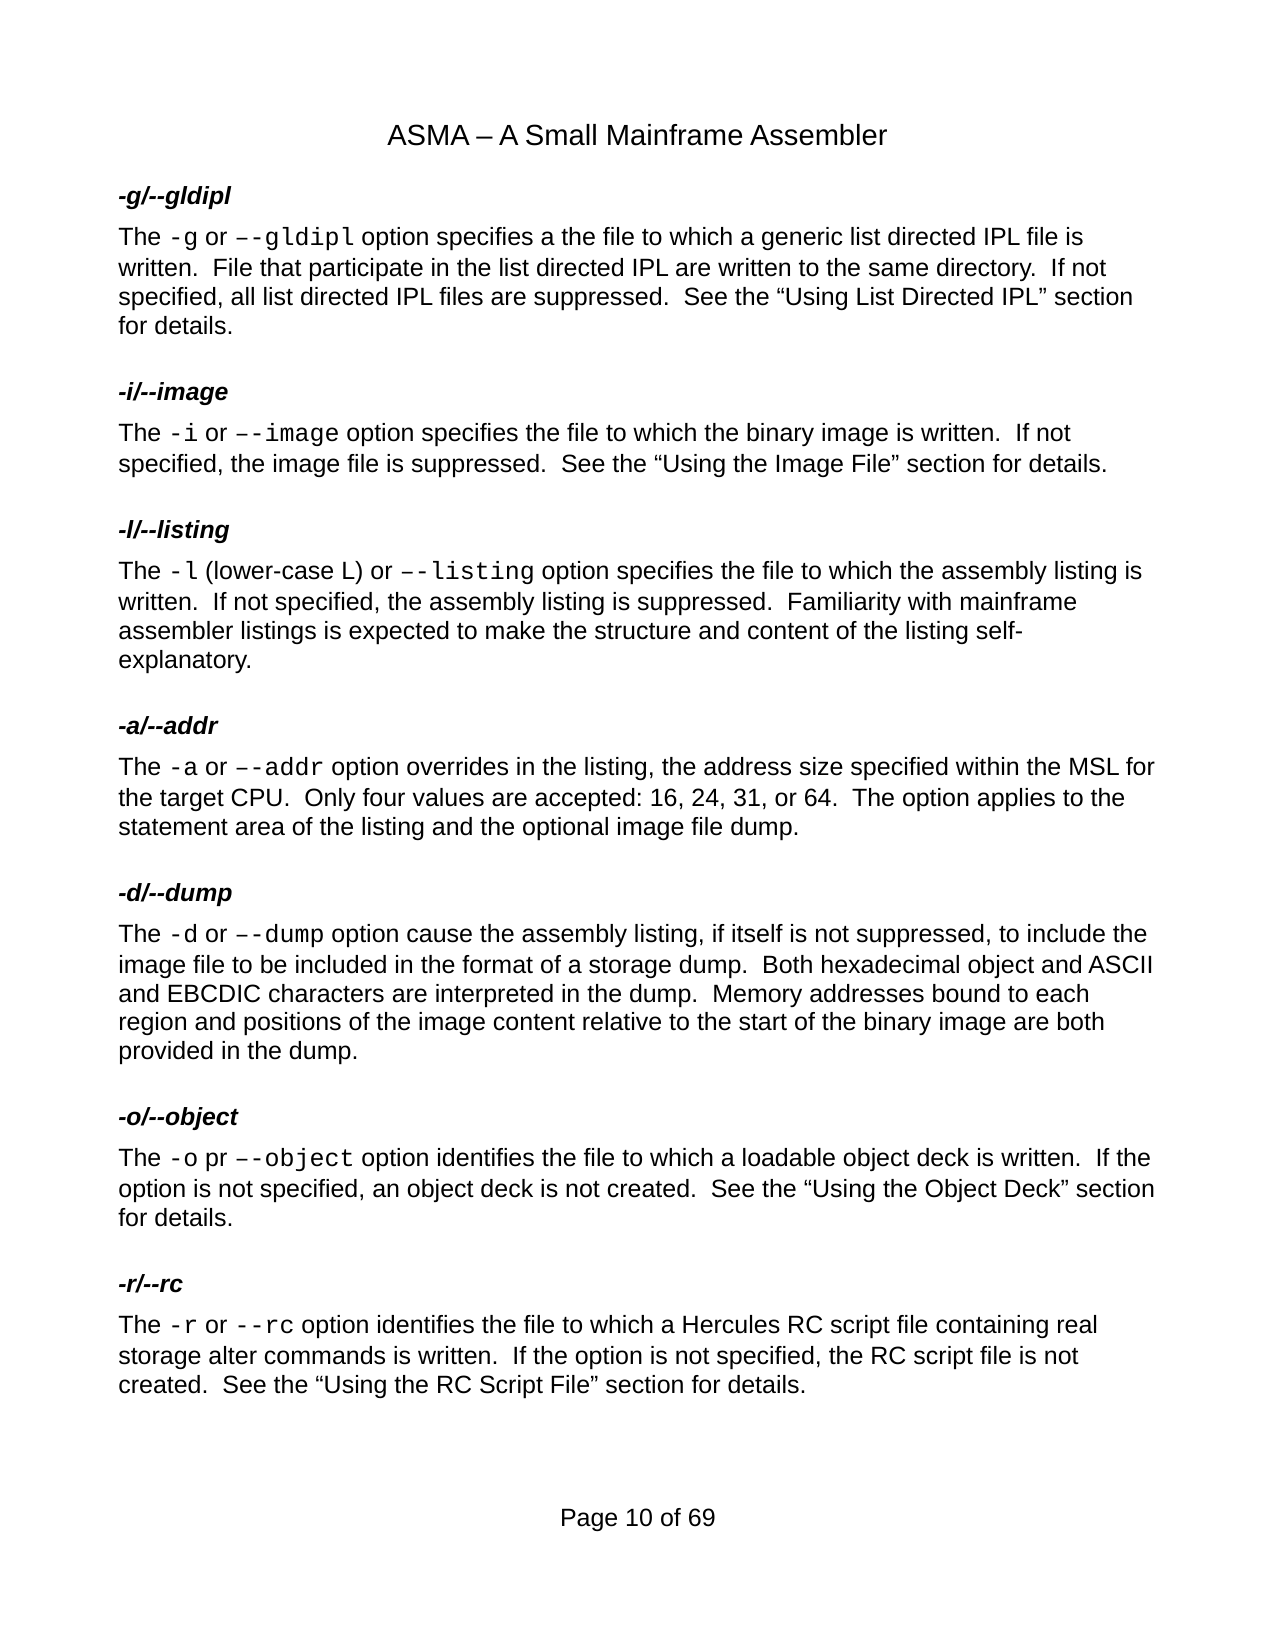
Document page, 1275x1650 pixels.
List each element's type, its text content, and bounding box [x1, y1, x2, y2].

text The -a or –-addr option overrides in the listing, the address size specified within the MSL for the target CPU. Only four values are accepted: 16, 24, 31, or 64. The option applies to the statement area of the listing and the optional image file dump. [118, 752, 1157, 840]
subtitle -o/--object [118, 1102, 1157, 1131]
subtitle -a/--addr [118, 711, 1157, 739]
subtitle -g/--gldipl [118, 181, 1157, 210]
subtitle -i/--image [118, 377, 1157, 405]
subtitle -d/--dump [118, 878, 1157, 906]
text The -r or --rc option identifies the file to which a Hercules RC script file containing real storage alter commands is written. If the option is not specified, the RC script file is not created. See the “Using the RC Script File” section for details. [118, 1310, 1157, 1399]
text The -l (lower-case L) or –-listing option specifies the file to which the assembly listing is written. If not specified, the assembly listing is suppressed. Familiarity with mainframe assembler listings is expected to make the structure and content of the listing self-explanatory. [118, 556, 1157, 673]
subtitle -r/--rc [118, 1269, 1157, 1298]
text The -i or –-image option specifies the file to which the binary image is written. If not specified, the image file is suppressed. See the “Using the Image File” section for details. [118, 418, 1157, 478]
text The -d or –-dump option cause the assembly listing, if itself is not suppressed, to include the image file to be included in the format of a storage dump. Both hexadecimal object and ASCII and EBCDIC characters are interpreted in the dump. Memory addresses bound to each region and positions of the image content relative to the start of the binary image are both provided in the dump. [118, 919, 1157, 1065]
text The -o pr –-object option identifies the file to which a loadable object deck is written. If the option is not specified, an object deck is not created. See the “Using the Object Deck” section for details. [118, 1143, 1157, 1232]
subtitle -l/--listing [118, 515, 1157, 544]
text The -g or –-gldipl option specifies a the file to which a generic list directed IPL file is written. File that participate in the list directed IPL are written to the same directory. If not specified, all list directed IPL files are suppressed. See the “Using List Directed IPL” section for details. [118, 222, 1157, 339]
